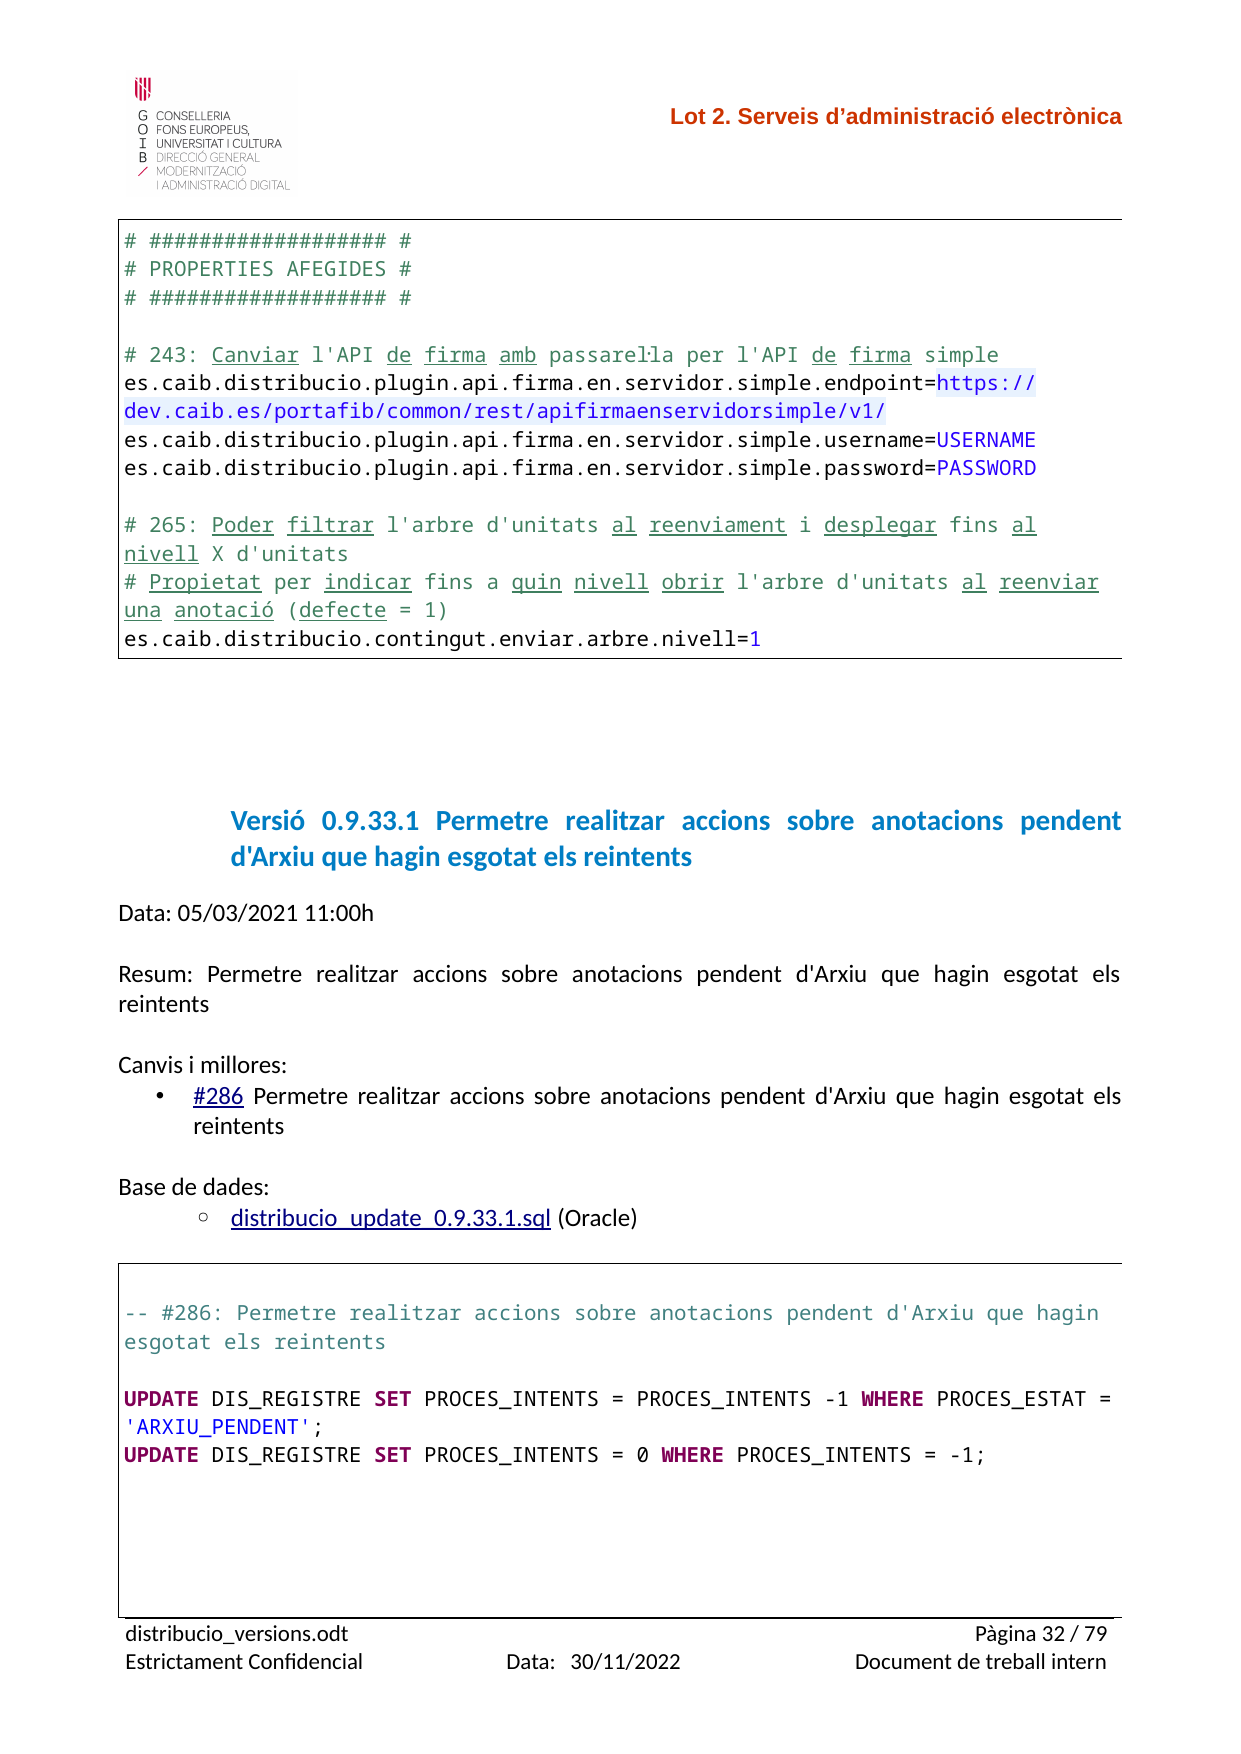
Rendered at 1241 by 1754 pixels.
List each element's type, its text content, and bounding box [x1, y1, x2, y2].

list #286 Permetre realitzar accions sobre anotacions pendent d'Arxiu que hagin esgotat els reintents [156, 1080, 1122, 1141]
text Resum: Permetre realitzar accions sobre anotacions pendent d'Arxiu que hagin esgotat els reintents [118, 958, 1122, 1019]
table_header -- #286: Permetre realitzar accions sobre anotacions pendent d'Arxiu que hagin esgotat els reintents UPDATE DIS_REGISTRE SET PROCES_INTENTS = PROCES_INTENTS -1 WHERE PROCES_ESTAT = 'ARXIU_PENDENT'; UPDATE DIS_REGISTRE SET PROCES_INTENTS = 0 WHERE PROCES_INTENTS = -1; [119, 1264, 1122, 1617]
table_header # ################### # # PROPERTIES AFEGIDES # # ################### # # 243: Canviar l'API de firma amb passarel·la per l'API de firma simple es.caib.distribucio.plugin.api.firma.en.servidor.simple.endpoint=https://dev.caib.es/portafib/common/rest/apifirmaenservidorsimple/v1/ es.caib.distribucio.plugin.api.firma.en.servidor.simple.username=USERNAME es.caib.distribucio.plugin.api.firma.en.servidor.simple.password=PASSWORD # 265: Poder filtrar l'arbre d'unitats al reenviament i desplegar fins al nivell X d'unitats # Propietat per indicar fins a quin nivell obrir l'arbre d'unitats al reenviar una anotació (defecte = 1) es.caib.distribucio.contingut.enviar.arbre.nivell=1 [119, 220, 1122, 658]
text Data: 05/03/2021 11:00h [118, 897, 1122, 927]
list distribucio_update_0.9.33.1.sql (Oracle) [193, 1202, 1122, 1233]
picture [126, 70, 299, 197]
text Base de dades: [118, 1172, 1122, 1202]
text Canvis i millores: [118, 1049, 1122, 1080]
subtitle Versió 0.9.33.1 Permetre realitzar accions sobre anotacions pendent d'Arxiu que hagin esgotat els reintents [153, 802, 1122, 873]
